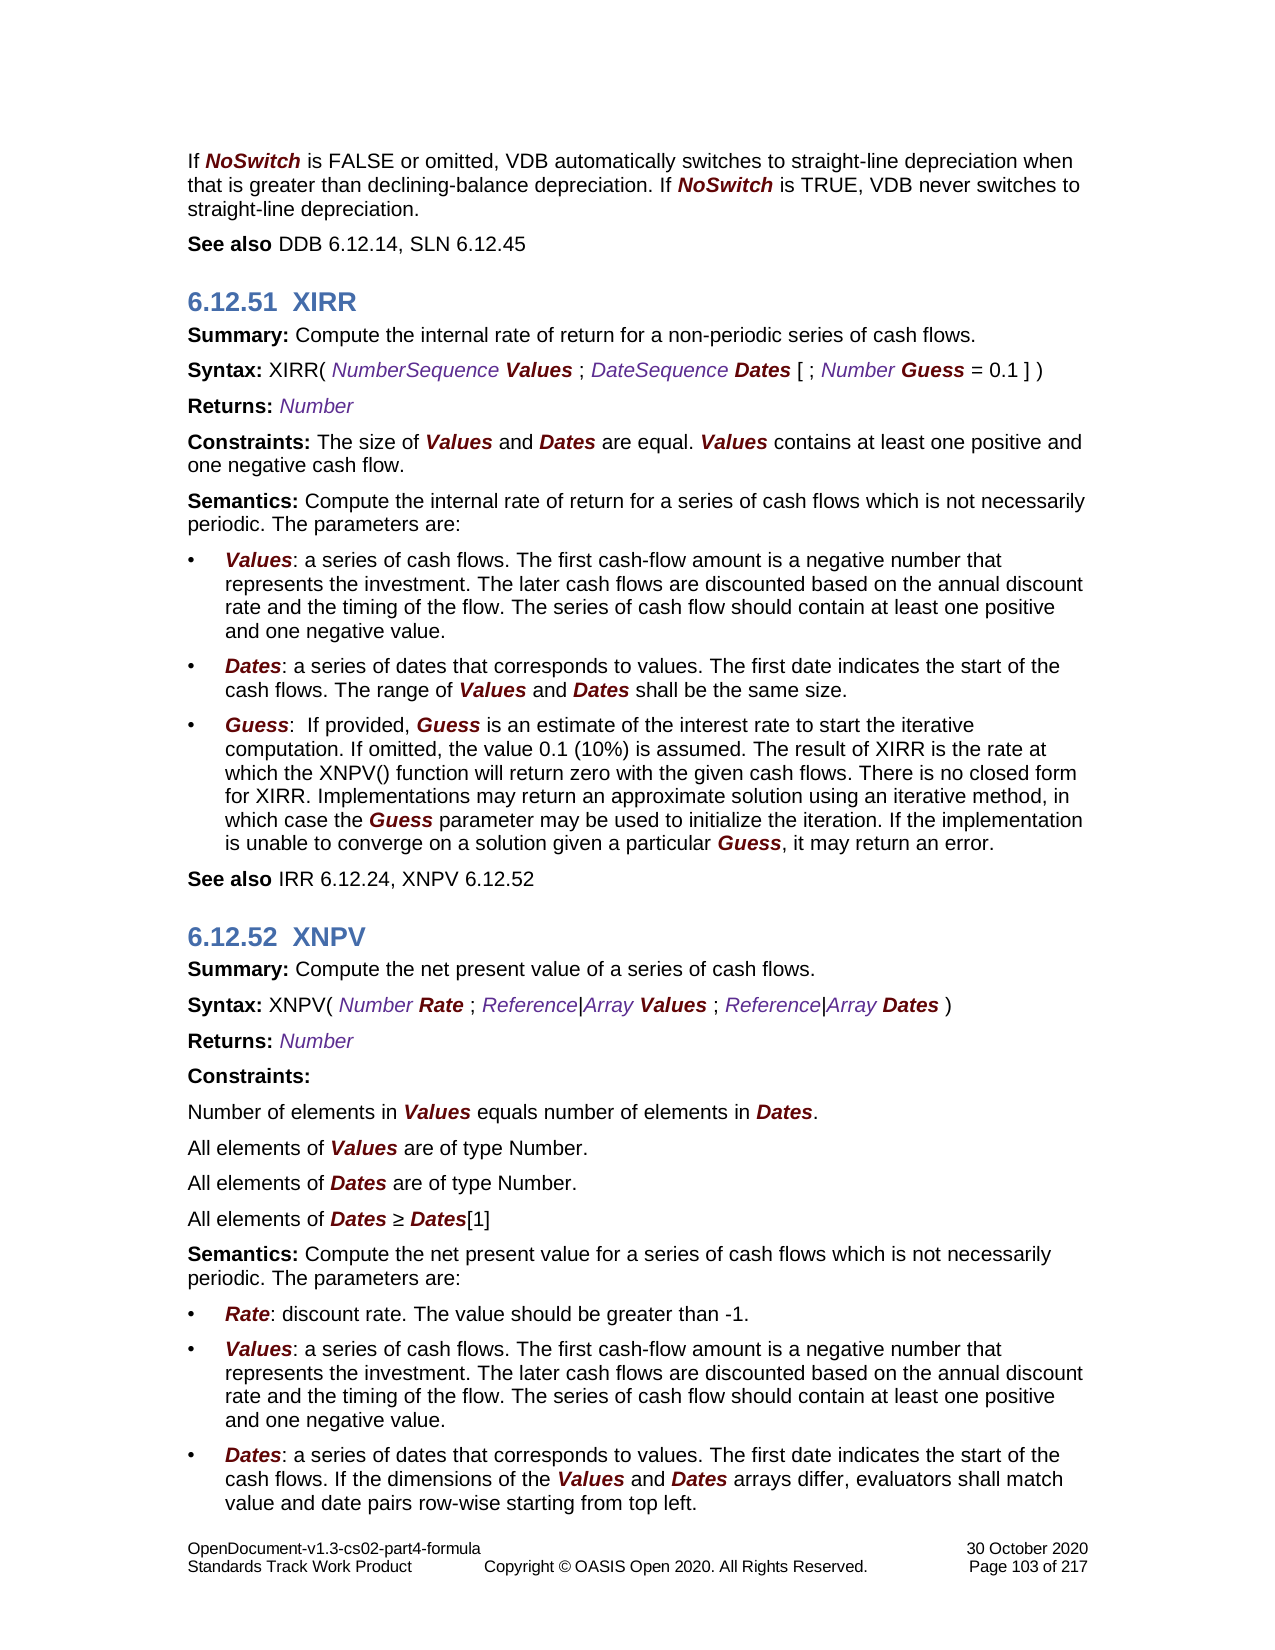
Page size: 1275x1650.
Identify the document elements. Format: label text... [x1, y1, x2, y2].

text Number of elements in Values equals number of elements in Dates. [187, 1100, 1088, 1124]
text See also DDB 6.12.14, SLN 6.12.45 [187, 233, 1088, 256]
text Syntax: XIRR( NumberSequence Values ; DateSequence Dates [ ; Number Guess = 0.1 ] ) [187, 359, 1088, 382]
list Guess: If provided, Guess is an estimate of the interest rate to start the iterative computation. If omitted, the value 0.1 (10%) is assumed. The result of XIRR is the rate at which the XNPV() function will return zero with the given cash flows. There is no closed form for XIRR. Implementations may return an approximate solution using an iterative method, in which case the Guess parameter may be used to initialize the iteration. If the implementation is unable to converge on a solution given a particular Guess, it may return an error. [187, 714, 1088, 855]
text Returns: Number [187, 394, 1088, 418]
text Constraints: The size of Values and Dates are equal. Values contains at least one positive and one negative cash flow. [187, 430, 1088, 477]
text Returns: Number [187, 1029, 1088, 1053]
subtitle XIRR [187, 287, 1088, 317]
list Dates: a series of dates that corresponds to values. The first date indicates the start of the cash flows. The range of Values and Dates shall be the same size. [187, 655, 1088, 702]
text If NoSwitch is FALSE or omitted, VDB automatically switches to straight-line depreciation when that is greater than declining-balance depreciation. If NoSwitch is TRUE, VDB never switches to straight-line depreciation. [187, 150, 1088, 221]
list Values: a series of cash flows. The first cash-flow amount is a negative number that represents the investment. The later cash flows are discounted based on the annual discount rate and the timing of the flow. The series of cash flow should contain at least one positive and one negative value. [187, 1338, 1088, 1432]
list Rate: discount rate. The value should be greater than -1. [187, 1302, 1088, 1326]
text Semantics: Compute the internal rate of return for a series of cash flows which is not necessarily periodic. The parameters are: [187, 489, 1088, 536]
text Constraints: [187, 1065, 1088, 1088]
text All elements of Dates ≥ Dates[1] [187, 1207, 1088, 1231]
text All elements of Values are of type Number. [187, 1136, 1088, 1159]
text Summary: Compute the internal rate of return for a non-periodic series of cash flows. [187, 323, 1088, 347]
text Semantics: Compute the net present value for a series of cash flows which is not necessarily periodic. The parameters are: [187, 1243, 1088, 1290]
list Values: a series of cash flows. The first cash-flow amount is a negative number that represents the investment. The later cash flows are discounted based on the annual discount rate and the timing of the flow. The series of cash flow should contain at least one positive and one negative value. [187, 548, 1088, 643]
text See also IRR 6.12.24, XNPV 6.12.52 [187, 867, 1088, 891]
subtitle XNPV [187, 922, 1088, 952]
text Summary: Compute the net present value of a series of cash flows. [187, 958, 1088, 981]
list Dates: a series of dates that corresponds to values. The first date indicates the start of the cash flows. If the dimensions of the Values and Dates arrays differ, evaluators shall match value and date pairs row-wise starting from top left. [187, 1444, 1088, 1514]
text All elements of Dates are of type Number. [187, 1172, 1088, 1195]
text Syntax: XNPV( Number Rate ; Reference|Array Values ; Reference|Array Dates ) [187, 993, 1088, 1017]
